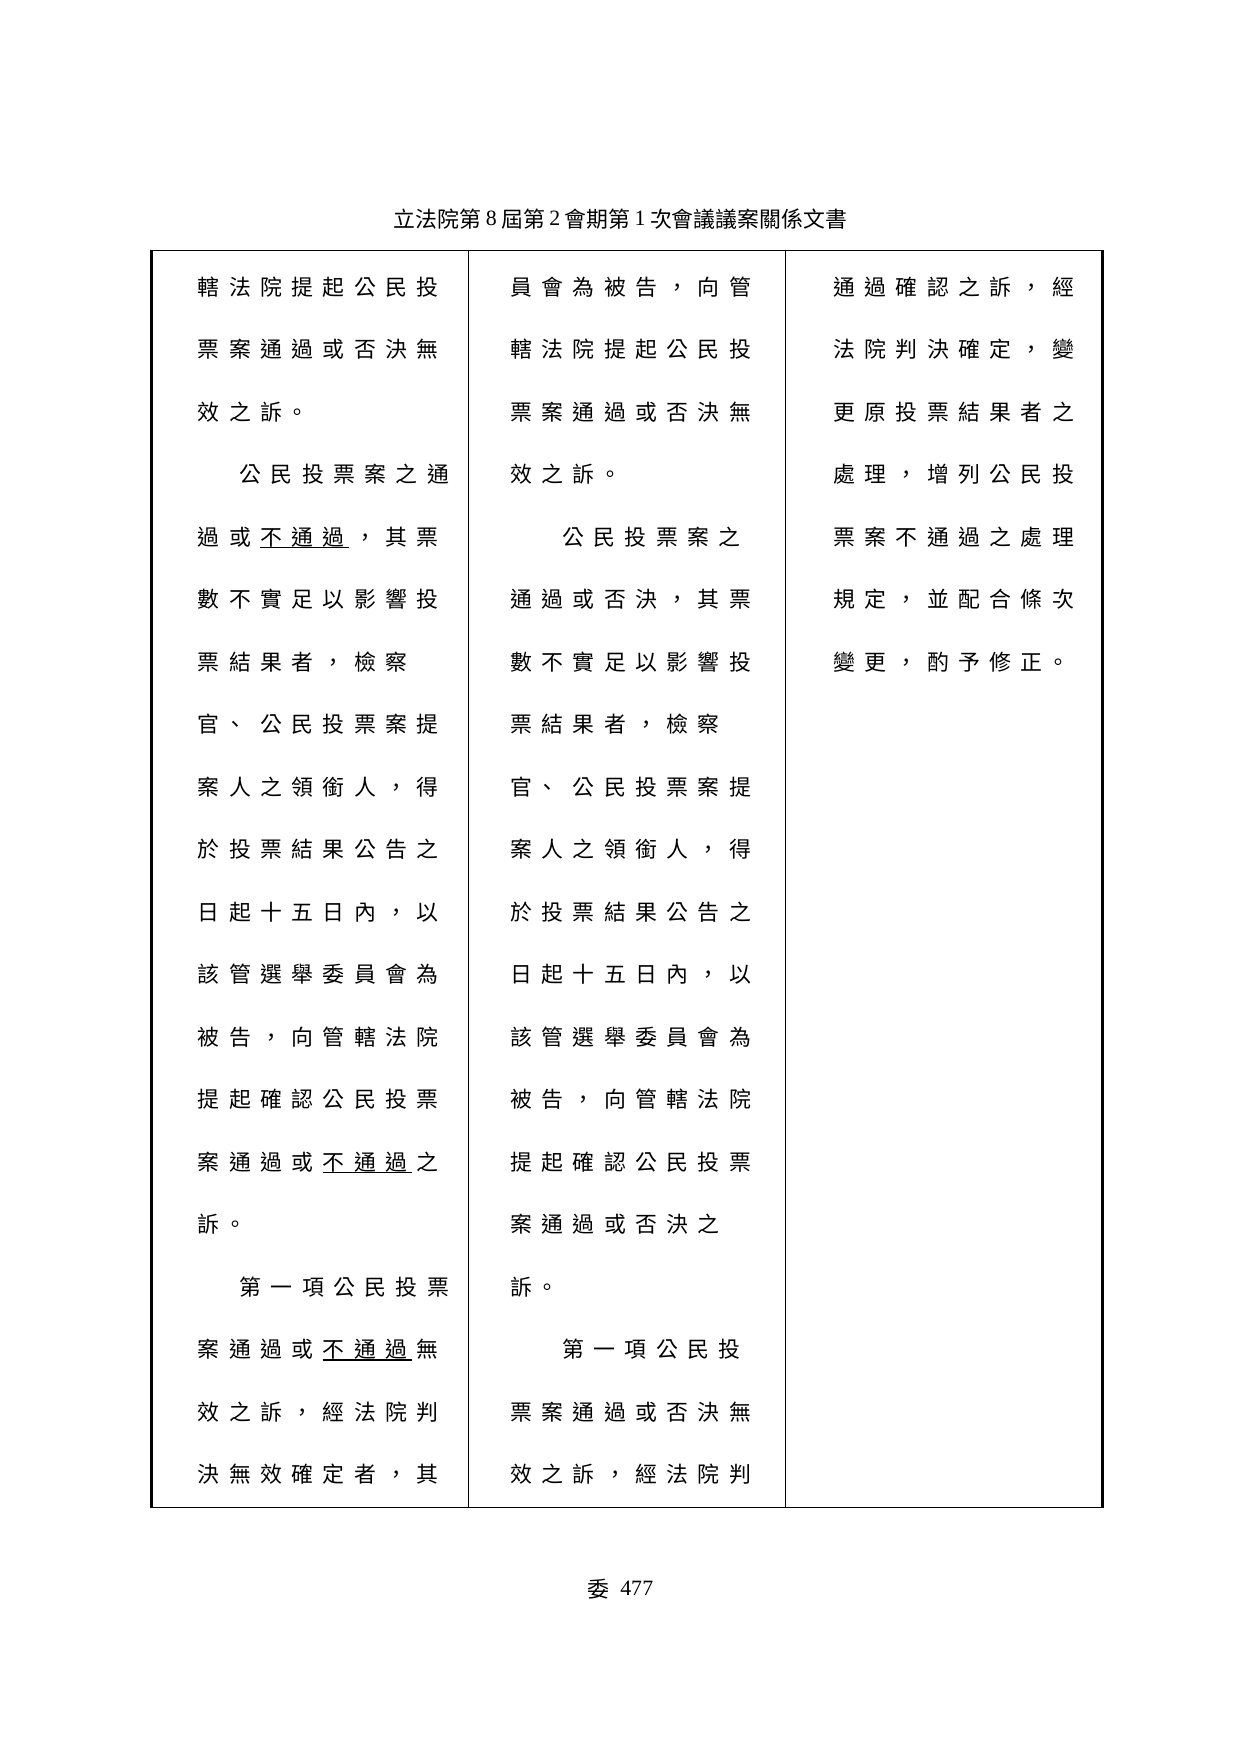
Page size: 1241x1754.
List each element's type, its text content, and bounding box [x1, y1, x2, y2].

table_cell 員會為被告，向管轄法院提起公民投票案通過或否決無效之訴。 公民投票案之通過或否決，其票數不實足以影響投票結果者，檢察官、公民投票案提案人之領銜人，得於投票結果公告之日起十五日內，以該管選舉委員會為被告，向管轄法院提起確認公民投票案通過或否決之訴。 第一項公民投票案通過或否決無效之訴，經法院判 [469, 251, 785, 1507]
table_cell 通過確認之訴，經法院判決確定，變更原投票結果者之處理，增列公民投票案不通過之處理規定，並配合條次變更，酌予修正。 [786, 251, 1101, 1507]
table_cell 轄法院提起公民投票案通過或否決無效之訴。 公民投票案之通過或不通過，其票數不實足以影響投票結果者，檢察官、公民投票案提案人之領銜人，得於投票結果公告之日起十五日內，以該管選舉委員會為被告，向管轄法院提起確認公民投票案通過或不通過之訴。 第一項公民投票案通過或不通過無效之訴，經法院判決無效確定者，其 [153, 251, 468, 1507]
